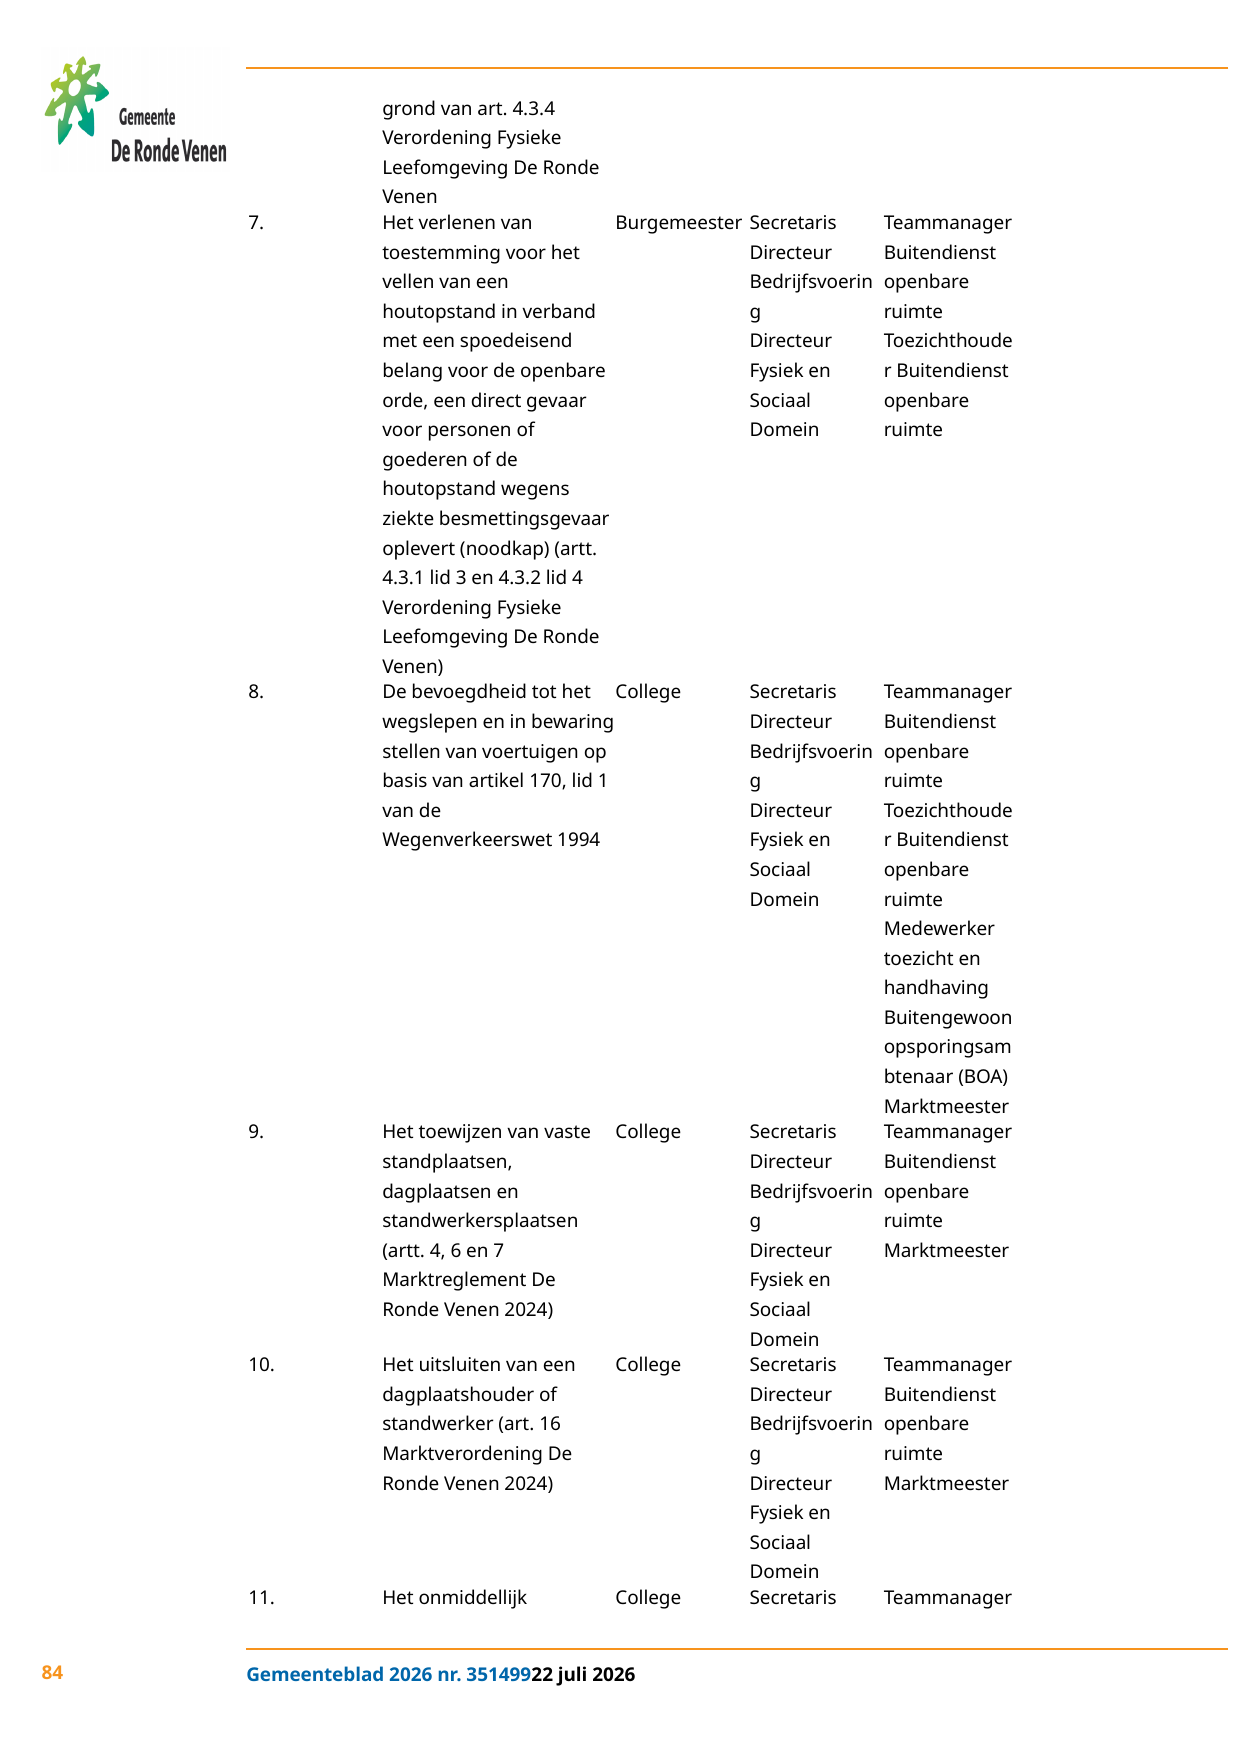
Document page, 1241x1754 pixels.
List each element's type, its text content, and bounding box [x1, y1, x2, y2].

table_cell Het onmiddellijk [382, 1584, 615, 1610]
table_cell [884, 95, 1017, 209]
table_cell College [615, 679, 749, 1119]
table_cell [615, 95, 749, 209]
table_cell Secretaris Directeur Bedrijfsvoering Directeur Fysiek en Sociaal Domein [749, 679, 883, 1119]
table_cell 11. [248, 1584, 382, 1610]
table_cell [1018, 1351, 1152, 1584]
table_cell Het toewijzen van vaste standplaatsen, dagplaatsen en standwerkersplaatsen (artt. 4, 6 en 7 Marktreglement De Ronde Venen 2024) [382, 1119, 615, 1351]
table_cell [1018, 209, 1152, 679]
table_cell Het verlenen van toestemming voor het vellen van een houtopstand in verband met een spoedeisend belang voor de openbare orde, een direct gevaar voor personen of goederen of de houtopstand wegens ziekte besmettingsgevaar oplevert (noodkap) (artt. 4.3.1 lid 3 en 4.3.2 lid 4 Verordening Fysieke Leefomgeving De Ronde Venen) [382, 209, 615, 679]
table_cell College [615, 1584, 749, 1610]
table_cell De bevoegdheid tot het wegslepen en in bewaring stellen van voertuigen op basis van artikel 170, lid 1 van de Wegenverkeerswet 1994 [382, 679, 615, 1119]
table_cell Teammanager [884, 1584, 1017, 1610]
table_cell [248, 95, 382, 209]
table_cell 7. [248, 209, 382, 679]
table_cell Teammanager Buitendienst openbare ruimte Marktmeester [884, 1119, 1017, 1351]
table_cell Secretaris [749, 1584, 883, 1610]
table_cell [1018, 95, 1152, 209]
table_cell Burgemeester [615, 209, 749, 679]
table_cell Teammanager Buitendienst openbare ruimte Toezichthouder Buitendienst openbare ruimte Medewerker toezicht en handhaving Buitengewoon opsporingsambtenaar (BOA) Marktmeester [884, 679, 1017, 1119]
table_cell 9. [248, 1119, 382, 1351]
table_cell College [615, 1119, 749, 1351]
table_cell 10. [248, 1351, 382, 1584]
table_cell [1018, 679, 1152, 1119]
table_cell Secretaris Directeur Bedrijfsvoering Directeur Fysiek en Sociaal Domein [749, 1351, 883, 1584]
table_cell [1018, 1584, 1152, 1610]
table_cell Teammanager Buitendienst openbare ruimte Marktmeester [884, 1351, 1017, 1584]
table_cell Secretaris Directeur Bedrijfsvoering Directeur Fysiek en Sociaal Domein [749, 209, 883, 679]
table_cell 8. [248, 679, 382, 1119]
table_cell [1018, 1119, 1152, 1351]
picture [41, 47, 231, 172]
table_cell [749, 95, 883, 209]
table_cell grond van art. 4.3.4 Verordening Fysieke Leefomgeving De Ronde Venen [382, 95, 615, 209]
table_cell Het uitsluiten van een dagplaatshouder of standwerker (art. 16 Marktverordening De Ronde Venen 2024) [382, 1351, 615, 1584]
table_cell Secretaris Directeur Bedrijfsvoering Directeur Fysiek en Sociaal Domein [749, 1119, 883, 1351]
table_cell Teammanager Buitendienst openbare ruimte Toezichthouder Buitendienst openbare ruimte [884, 209, 1017, 679]
table_cell College [615, 1351, 749, 1584]
